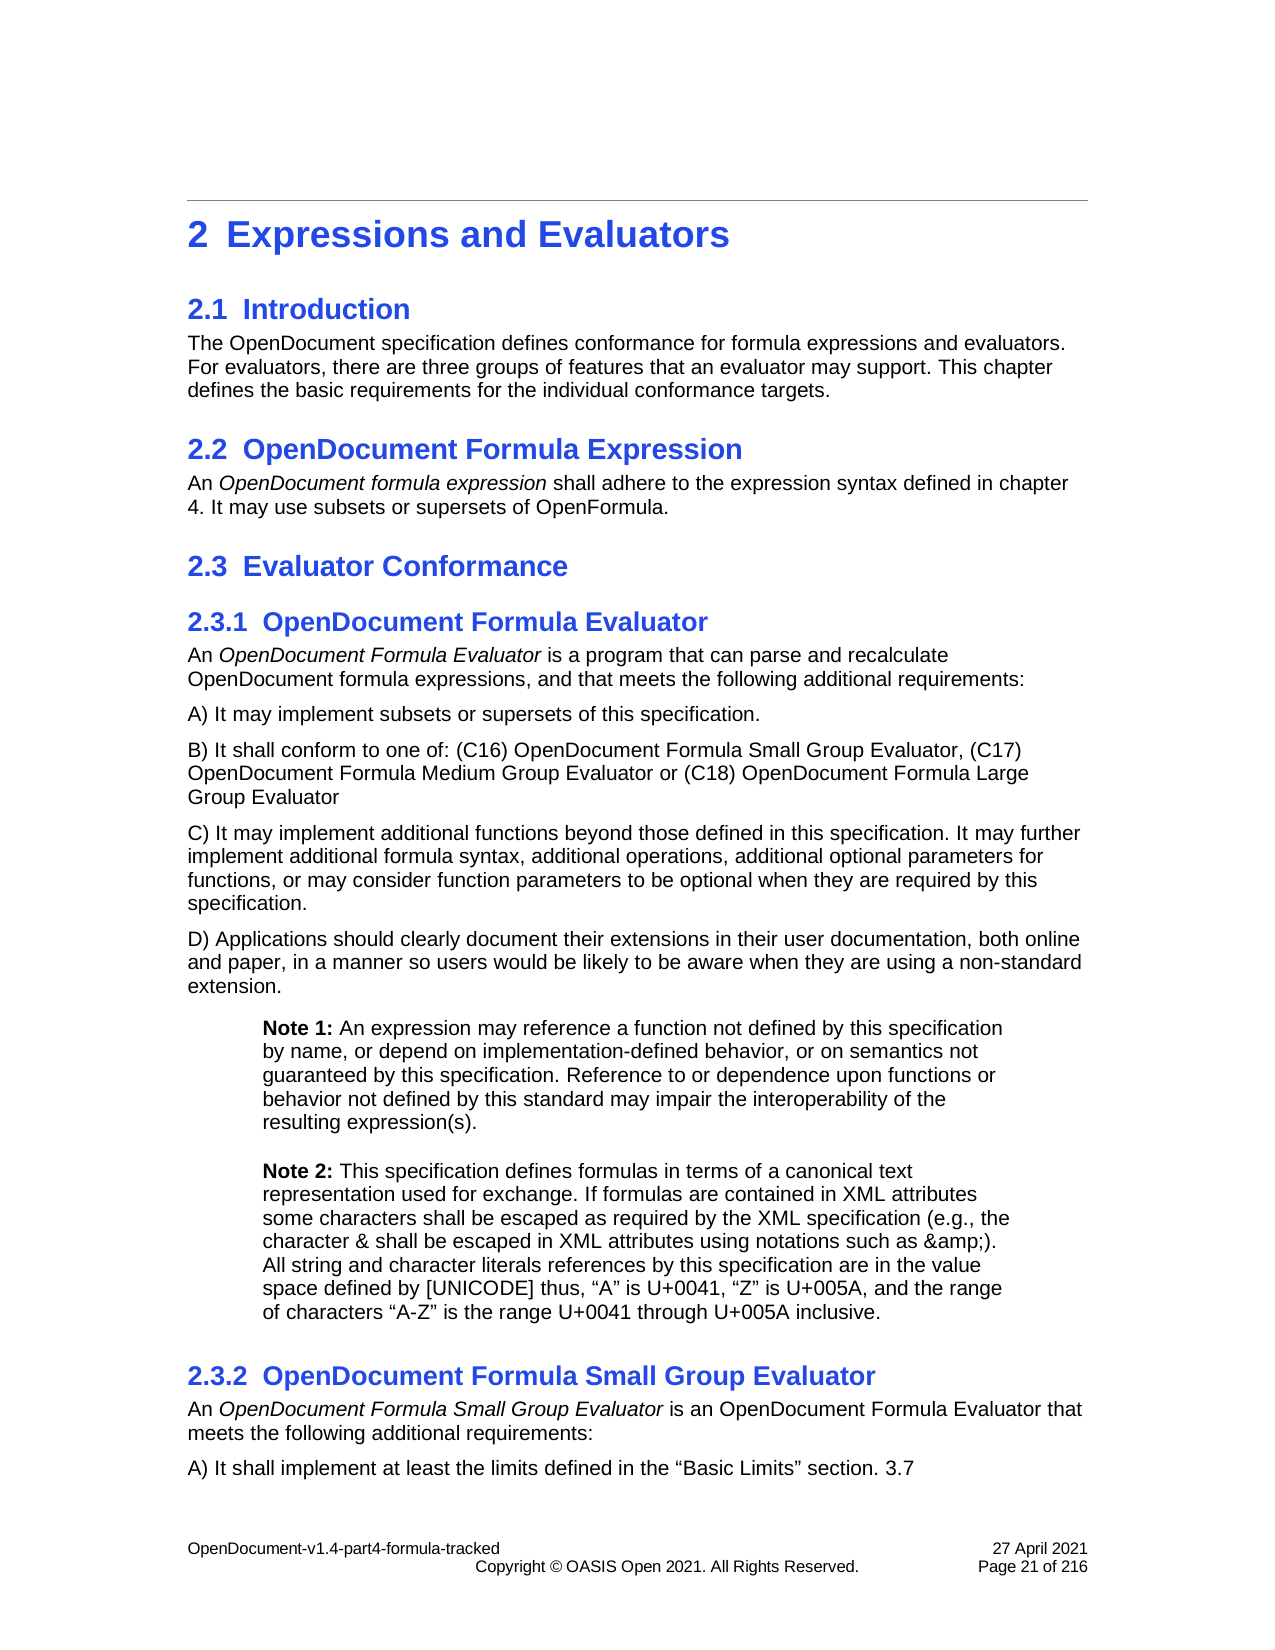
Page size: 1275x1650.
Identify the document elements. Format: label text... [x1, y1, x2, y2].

subtitle OpenDocument Formula Expression [187, 433, 1088, 466]
list It may implement additional functions beyond those defined in this specification. It may further implement additional formula syntax, additional operations, additional optional parameters for functions, or may consider function parameters to be optional when they are required by this specification. [187, 821, 1088, 915]
list It shall conform to one of: (C16) OpenDocument Formula Small Group Evaluator, (C17) OpenDocument Formula Medium Group Evaluator or (C18) OpenDocument Formula Large Group Evaluator [187, 738, 1088, 809]
text An OpenDocument Formula Evaluator is a program that can parse and recalculate OpenDocument formula expressions, and that meets the following additional requirements: [187, 643, 1088, 691]
subtitle Evaluator Conformance [187, 550, 1088, 582]
list Applications should clearly document their extensions in their user documentation, both online and paper, in a manner so users would be likely to be aware when they are using a non-standard extension. [187, 927, 1088, 998]
subtitle OpenDocument Formula Small Group Evaluator [187, 1361, 1088, 1391]
text Note 1: An expression may reference a function not defined by this specification by name, or depend on implementation-defined behavior, or on semantics not guaranteed by this specification. Reference to or dependence upon functions or behavior not defined by this standard may impair the interoperability of the resulting expression(s). [262, 1016, 1013, 1134]
list It shall implement at least the limits defined in the “Basic Limits” section. 3.7 [187, 1457, 1088, 1480]
subtitle Introduction [187, 293, 1088, 326]
text Note 2: This specification defines formulas in terms of a canonical text representation used for exchange. If formulas are contained in XML attributes some characters shall be escaped as required by the XML specification (e.g., the character & shall be escaped in XML attributes using notations such as &amp;). All string and character literals references by this specification are in the value space defined by [UNICODE] thus, “A” is U+0041, “Z” is U+005A, and the range of characters “A-Z” is the range U+0041 through U+005A inclusive. [262, 1159, 1013, 1324]
subtitle Expressions and Evaluators [187, 201, 1088, 256]
text An OpenDocument Formula Small Group Evaluator is an OpenDocument Formula Evaluator that meets the following additional requirements: [187, 1397, 1088, 1444]
subtitle OpenDocument Formula Evaluator [187, 607, 1088, 637]
text An OpenDocument formula expression shall adhere to the expression syntax defined in chapter 4. It may use subsets or supersets of OpenFormula. [187, 472, 1088, 519]
list It may implement subsets or supersets of this specification. [187, 703, 1088, 726]
text The OpenDocument specification defines conformance for formula expressions and evaluators. For evaluators, there are three groups of features that an evaluator may support. This chapter defines the basic requirements for the individual conformance targets. [187, 332, 1088, 402]
